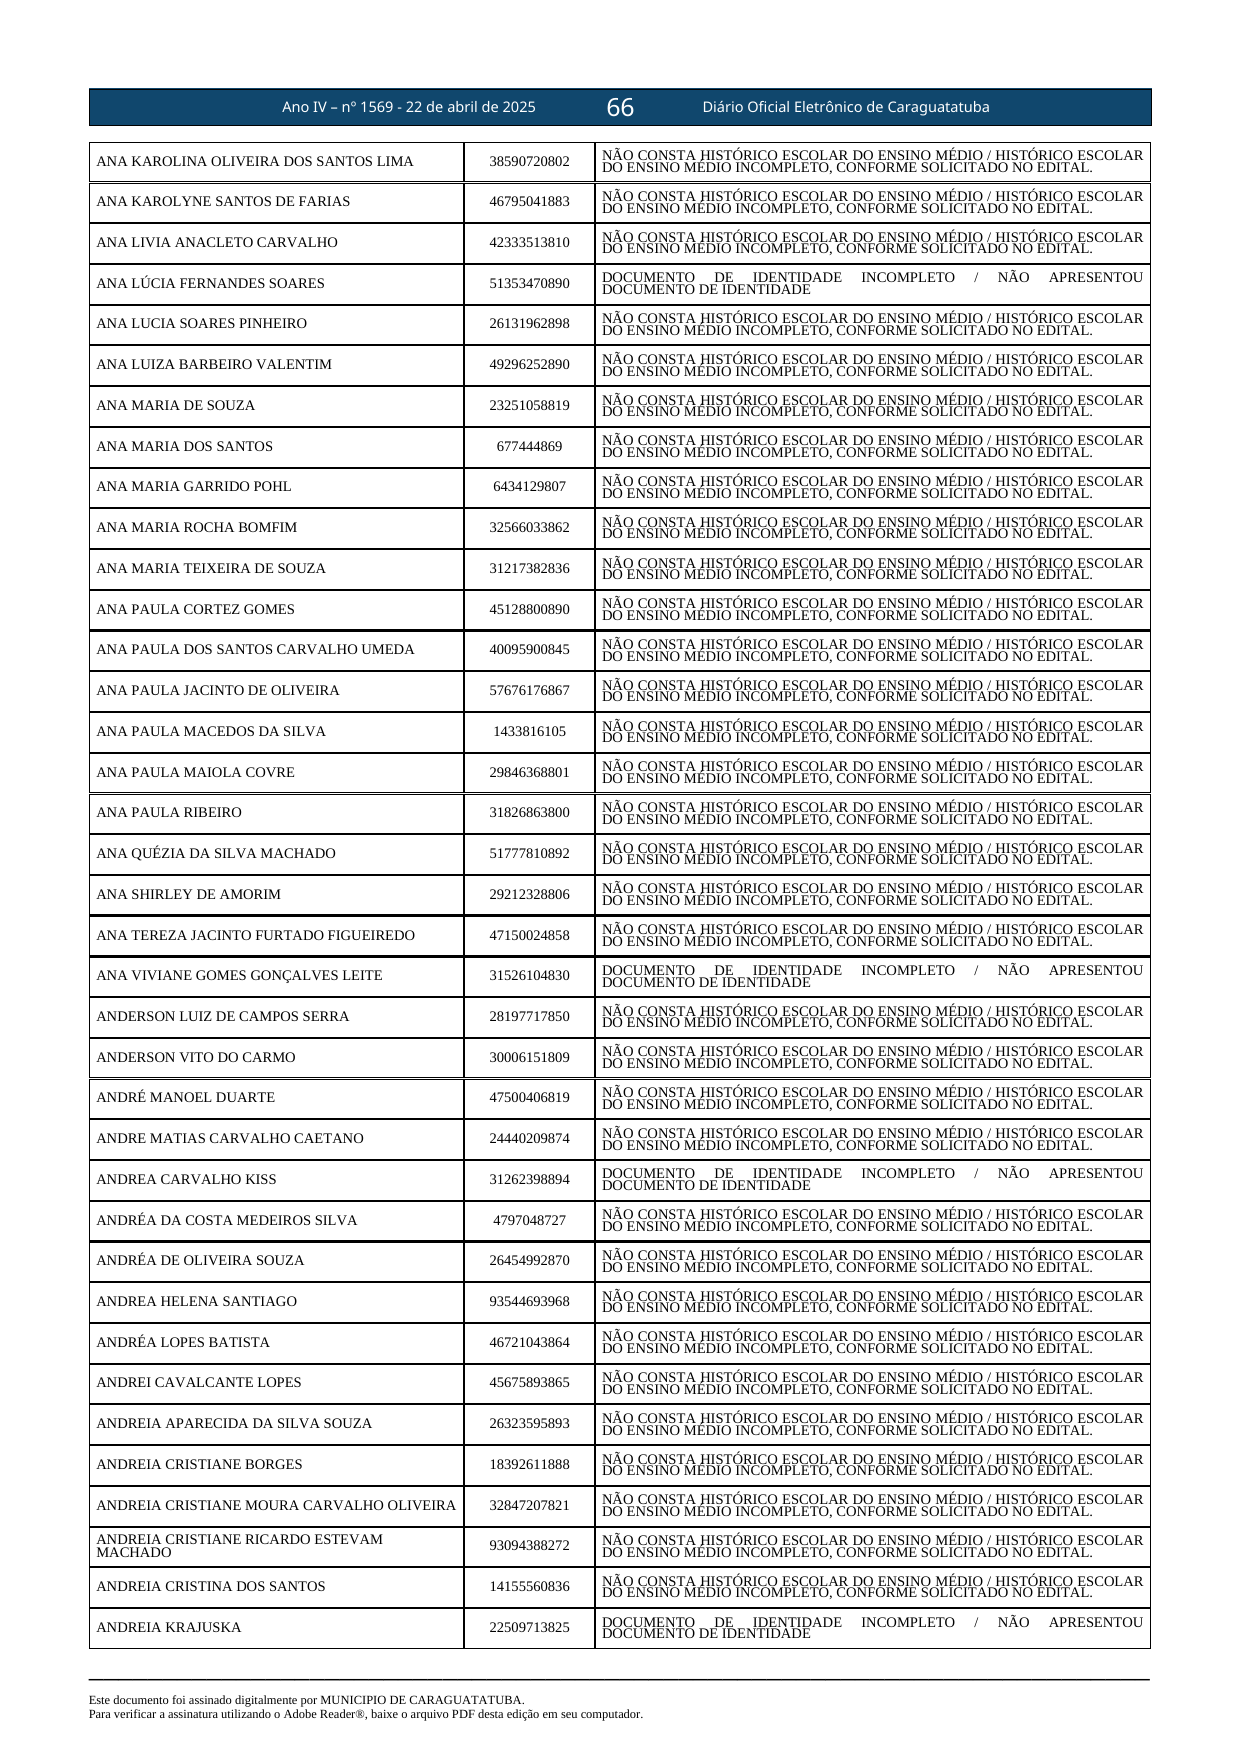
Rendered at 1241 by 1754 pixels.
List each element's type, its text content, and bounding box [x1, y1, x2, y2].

table_cell ANA LUCIA SOARES PINHEIRO [90, 306, 463, 344]
table_cell NÃO CONSTA HISTÓRICO ESCOLAR DO ENSINO MÉDIO / HISTÓRICO ESCOLAR DO ENSINO MÉDIO INCOMPLETO, CONFORME SOLICITADO NO EDITAL. [596, 1528, 1150, 1566]
table_cell 49296252890 [465, 346, 594, 385]
table_cell 47500406819 [465, 1080, 594, 1118]
table_cell DOCUMENTO DE IDENTIDADE INCOMPLETO / NÃO APRESENTOU DOCUMENTO DE IDENTIDADE [596, 1161, 1150, 1200]
table_cell 45128800890 [465, 591, 594, 629]
table_cell 18392611888 [465, 1446, 594, 1485]
table_cell ANDREIA APARECIDA DA SILVA SOUZA [90, 1405, 463, 1444]
table_cell ANA TEREZA JACINTO FURTADO FIGUEIREDO [90, 917, 463, 955]
table_cell NÃO CONSTA HISTÓRICO ESCOLAR DO ENSINO MÉDIO / HISTÓRICO ESCOLAR DO ENSINO MÉDIO INCOMPLETO, CONFORME SOLICITADO NO EDITAL. [596, 346, 1150, 385]
table_cell ANA PAULA MACEDOS DA SILVA [90, 713, 463, 752]
table_cell 31217382836 [465, 550, 594, 589]
table_cell ANA PAULA JACINTO DE OLIVEIRA [90, 672, 463, 711]
table_cell ANDREI CAVALCANTE LOPES [90, 1365, 463, 1403]
table_cell 45675893865 [465, 1365, 594, 1403]
table_cell NÃO CONSTA HISTÓRICO ESCOLAR DO ENSINO MÉDIO / HISTÓRICO ESCOLAR DO ENSINO MÉDIO INCOMPLETO, CONFORME SOLICITADO NO EDITAL. [596, 1243, 1150, 1281]
table_cell NÃO CONSTA HISTÓRICO ESCOLAR DO ENSINO MÉDIO / HISTÓRICO ESCOLAR DO ENSINO MÉDIO INCOMPLETO, CONFORME SOLICITADO NO EDITAL. [596, 754, 1150, 792]
table_cell 677444869 [465, 428, 594, 467]
table_cell DOCUMENTO DE IDENTIDADE INCOMPLETO / NÃO APRESENTOU DOCUMENTO DE IDENTIDADE [596, 958, 1150, 996]
table_cell 31262398894 [465, 1161, 594, 1200]
table_cell NÃO CONSTA HISTÓRICO ESCOLAR DO ENSINO MÉDIO / HISTÓRICO ESCOLAR DO ENSINO MÉDIO INCOMPLETO, CONFORME SOLICITADO NO EDITAL. [596, 1446, 1150, 1485]
table_cell 51353470890 [465, 265, 594, 304]
table_cell ANDREIA CRISTIANE MOURA CARVALHO OLIVEIRA [90, 1487, 463, 1526]
table_cell ANDERSON VITO DO CARMO [90, 1039, 463, 1077]
table_cell ANDRÉ MANOEL DUARTE [90, 1080, 463, 1118]
table_cell 47150024858 [465, 917, 594, 955]
table_cell ANDRE MATIAS CARVALHO CAETANO [90, 1120, 463, 1159]
table_cell NÃO CONSTA HISTÓRICO ESCOLAR DO ENSINO MÉDIO / HISTÓRICO ESCOLAR DO ENSINO MÉDIO INCOMPLETO, CONFORME SOLICITADO NO EDITAL. [596, 795, 1150, 833]
table_cell NÃO CONSTA HISTÓRICO ESCOLAR DO ENSINO MÉDIO / HISTÓRICO ESCOLAR DO ENSINO MÉDIO INCOMPLETO, CONFORME SOLICITADO NO EDITAL. [596, 306, 1150, 344]
table_cell ANA MARIA TEIXEIRA DE SOUZA [90, 550, 463, 589]
table_cell 29846368801 [465, 754, 594, 792]
table_cell 46795041883 [465, 184, 594, 222]
table_cell NÃO CONSTA HISTÓRICO ESCOLAR DO ENSINO MÉDIO / HISTÓRICO ESCOLAR DO ENSINO MÉDIO INCOMPLETO, CONFORME SOLICITADO NO EDITAL. [596, 1080, 1150, 1118]
table_cell ANA LUIZA BARBEIRO VALENTIM [90, 346, 463, 385]
table_cell NÃO CONSTA HISTÓRICO ESCOLAR DO ENSINO MÉDIO / HISTÓRICO ESCOLAR DO ENSINO MÉDIO INCOMPLETO, CONFORME SOLICITADO NO EDITAL. [596, 184, 1150, 222]
table_cell NÃO CONSTA HISTÓRICO ESCOLAR DO ENSINO MÉDIO / HISTÓRICO ESCOLAR DO ENSINO MÉDIO INCOMPLETO, CONFORME SOLICITADO NO EDITAL. [596, 224, 1150, 263]
table_cell NÃO CONSTA HISTÓRICO ESCOLAR DO ENSINO MÉDIO / HISTÓRICO ESCOLAR DO ENSINO MÉDIO INCOMPLETO, CONFORME SOLICITADO NO EDITAL. [596, 428, 1150, 467]
table_cell NÃO CONSTA HISTÓRICO ESCOLAR DO ENSINO MÉDIO / HISTÓRICO ESCOLAR DO ENSINO MÉDIO INCOMPLETO, CONFORME SOLICITADO NO EDITAL. [596, 591, 1150, 629]
table_cell ANA SHIRLEY DE AMORIM [90, 876, 463, 914]
table_cell NÃO CONSTA HISTÓRICO ESCOLAR DO ENSINO MÉDIO / HISTÓRICO ESCOLAR DO ENSINO MÉDIO INCOMPLETO, CONFORME SOLICITADO NO EDITAL. [596, 143, 1150, 181]
table_cell 93544693968 [465, 1283, 594, 1322]
table_cell NÃO CONSTA HISTÓRICO ESCOLAR DO ENSINO MÉDIO / HISTÓRICO ESCOLAR DO ENSINO MÉDIO INCOMPLETO, CONFORME SOLICITADO NO EDITAL. [596, 509, 1150, 548]
table_cell NÃO CONSTA HISTÓRICO ESCOLAR DO ENSINO MÉDIO / HISTÓRICO ESCOLAR DO ENSINO MÉDIO INCOMPLETO, CONFORME SOLICITADO NO EDITAL. [596, 1487, 1150, 1526]
table_cell NÃO CONSTA HISTÓRICO ESCOLAR DO ENSINO MÉDIO / HISTÓRICO ESCOLAR DO ENSINO MÉDIO INCOMPLETO, CONFORME SOLICITADO NO EDITAL. [596, 1568, 1150, 1607]
table_cell NÃO CONSTA HISTÓRICO ESCOLAR DO ENSINO MÉDIO / HISTÓRICO ESCOLAR DO ENSINO MÉDIO INCOMPLETO, CONFORME SOLICITADO NO EDITAL. [596, 1365, 1150, 1403]
table_cell 4797048727 [465, 1202, 594, 1240]
table_cell ANA MARIA GARRIDO POHL [90, 469, 463, 507]
table_cell NÃO CONSTA HISTÓRICO ESCOLAR DO ENSINO MÉDIO / HISTÓRICO ESCOLAR DO ENSINO MÉDIO INCOMPLETO, CONFORME SOLICITADO NO EDITAL. [596, 387, 1150, 426]
table_cell DOCUMENTO DE IDENTIDADE INCOMPLETO / NÃO APRESENTOU DOCUMENTO DE IDENTIDADE [596, 1609, 1150, 1648]
table_cell NÃO CONSTA HISTÓRICO ESCOLAR DO ENSINO MÉDIO / HISTÓRICO ESCOLAR DO ENSINO MÉDIO INCOMPLETO, CONFORME SOLICITADO NO EDITAL. [596, 835, 1150, 874]
table_cell ANDREA HELENA SANTIAGO [90, 1283, 463, 1322]
table_cell 31526104830 [465, 958, 594, 996]
table_cell 28197717850 [465, 998, 594, 1037]
table_cell 26323595893 [465, 1405, 594, 1444]
table_cell 93094388272 [465, 1528, 594, 1566]
table_cell 40095900845 [465, 632, 594, 670]
table_cell 30006151809 [465, 1039, 594, 1077]
table_cell NÃO CONSTA HISTÓRICO ESCOLAR DO ENSINO MÉDIO / HISTÓRICO ESCOLAR DO ENSINO MÉDIO INCOMPLETO, CONFORME SOLICITADO NO EDITAL. [596, 1283, 1150, 1322]
table_cell NÃO CONSTA HISTÓRICO ESCOLAR DO ENSINO MÉDIO / HISTÓRICO ESCOLAR DO ENSINO MÉDIO INCOMPLETO, CONFORME SOLICITADO NO EDITAL. [596, 1039, 1150, 1077]
table_cell NÃO CONSTA HISTÓRICO ESCOLAR DO ENSINO MÉDIO / HISTÓRICO ESCOLAR DO ENSINO MÉDIO INCOMPLETO, CONFORME SOLICITADO NO EDITAL. [596, 1405, 1150, 1444]
table_cell ANDRÉA LOPES BATISTA [90, 1324, 463, 1363]
table_cell 38590720802 [465, 143, 594, 181]
table_cell NÃO CONSTA HISTÓRICO ESCOLAR DO ENSINO MÉDIO / HISTÓRICO ESCOLAR DO ENSINO MÉDIO INCOMPLETO, CONFORME SOLICITADO NO EDITAL. [596, 713, 1150, 752]
table_cell 46721043864 [465, 1324, 594, 1363]
table_cell 26131962898 [465, 306, 594, 344]
table_cell ANA PAULA CORTEZ GOMES [90, 591, 463, 629]
table_cell 22509713825 [465, 1609, 594, 1648]
table_cell ANA PAULA RIBEIRO [90, 795, 463, 833]
table_cell 23251058819 [465, 387, 594, 426]
table_cell 32847207821 [465, 1487, 594, 1526]
table_cell 29212328806 [465, 876, 594, 914]
table_cell ANDREIA KRAJUSKA [90, 1609, 463, 1648]
table_cell NÃO CONSTA HISTÓRICO ESCOLAR DO ENSINO MÉDIO / HISTÓRICO ESCOLAR DO ENSINO MÉDIO INCOMPLETO, CONFORME SOLICITADO NO EDITAL. [596, 1120, 1150, 1159]
table_cell ANDRÉA DA COSTA MEDEIROS SILVA [90, 1202, 463, 1240]
table_cell 42333513810 [465, 224, 594, 263]
table_cell ANA LIVIA ANACLETO CARVALHO [90, 224, 463, 263]
table_cell ANA MARIA DE SOUZA [90, 387, 463, 426]
table_cell 6434129807 [465, 469, 594, 507]
table_cell ANA KAROLINA OLIVEIRA DOS SANTOS LIMA [90, 143, 463, 181]
table_cell ANA PAULA DOS SANTOS CARVALHO UMEDA [90, 632, 463, 670]
table_cell NÃO CONSTA HISTÓRICO ESCOLAR DO ENSINO MÉDIO / HISTÓRICO ESCOLAR DO ENSINO MÉDIO INCOMPLETO, CONFORME SOLICITADO NO EDITAL. [596, 1202, 1150, 1240]
table_cell ANDREIA CRISTIANE RICARDO ESTEVAM MACHADO [90, 1528, 463, 1566]
table_cell ANDREIA CRISTIANE BORGES [90, 1446, 463, 1485]
table_cell NÃO CONSTA HISTÓRICO ESCOLAR DO ENSINO MÉDIO / HISTÓRICO ESCOLAR DO ENSINO MÉDIO INCOMPLETO, CONFORME SOLICITADO NO EDITAL. [596, 1324, 1150, 1363]
table_cell NÃO CONSTA HISTÓRICO ESCOLAR DO ENSINO MÉDIO / HISTÓRICO ESCOLAR DO ENSINO MÉDIO INCOMPLETO, CONFORME SOLICITADO NO EDITAL. [596, 876, 1150, 914]
table_cell ANDRÉA DE OLIVEIRA SOUZA [90, 1243, 463, 1281]
table_cell NÃO CONSTA HISTÓRICO ESCOLAR DO ENSINO MÉDIO / HISTÓRICO ESCOLAR DO ENSINO MÉDIO INCOMPLETO, CONFORME SOLICITADO NO EDITAL. [596, 917, 1150, 955]
table_cell ANA PAULA MAIOLA COVRE [90, 754, 463, 792]
table_cell 32566033862 [465, 509, 594, 548]
table_cell ANDREA CARVALHO KISS [90, 1161, 463, 1200]
table_cell ANA QUÉZIA DA SILVA MACHADO [90, 835, 463, 874]
table_cell DOCUMENTO DE IDENTIDADE INCOMPLETO / NÃO APRESENTOU DOCUMENTO DE IDENTIDADE [596, 265, 1150, 304]
table_cell NÃO CONSTA HISTÓRICO ESCOLAR DO ENSINO MÉDIO / HISTÓRICO ESCOLAR DO ENSINO MÉDIO INCOMPLETO, CONFORME SOLICITADO NO EDITAL. [596, 632, 1150, 670]
table_cell NÃO CONSTA HISTÓRICO ESCOLAR DO ENSINO MÉDIO / HISTÓRICO ESCOLAR DO ENSINO MÉDIO INCOMPLETO, CONFORME SOLICITADO NO EDITAL. [596, 469, 1150, 507]
table_cell NÃO CONSTA HISTÓRICO ESCOLAR DO ENSINO MÉDIO / HISTÓRICO ESCOLAR DO ENSINO MÉDIO INCOMPLETO, CONFORME SOLICITADO NO EDITAL. [596, 998, 1150, 1037]
table_cell 26454992870 [465, 1243, 594, 1281]
table_cell ANDREIA CRISTINA DOS SANTOS [90, 1568, 463, 1607]
table_cell ANA MARIA DOS SANTOS [90, 428, 463, 467]
table_cell 57676176867 [465, 672, 594, 711]
table_cell 51777810892 [465, 835, 594, 874]
table_cell ANA KAROLYNE SANTOS DE FARIAS [90, 184, 463, 222]
table_cell ANA LÚCIA FERNANDES SOARES [90, 265, 463, 304]
table_cell ANA VIVIANE GOMES GONÇALVES LEITE [90, 958, 463, 996]
table_cell 24440209874 [465, 1120, 594, 1159]
table_cell 14155560836 [465, 1568, 594, 1607]
table_cell ANDERSON LUIZ DE CAMPOS SERRA [90, 998, 463, 1037]
table_cell 1433816105 [465, 713, 594, 752]
table_cell NÃO CONSTA HISTÓRICO ESCOLAR DO ENSINO MÉDIO / HISTÓRICO ESCOLAR DO ENSINO MÉDIO INCOMPLETO, CONFORME SOLICITADO NO EDITAL. [596, 672, 1150, 711]
table_cell 31826863800 [465, 795, 594, 833]
table_cell NÃO CONSTA HISTÓRICO ESCOLAR DO ENSINO MÉDIO / HISTÓRICO ESCOLAR DO ENSINO MÉDIO INCOMPLETO, CONFORME SOLICITADO NO EDITAL. [596, 550, 1150, 589]
table_cell ANA MARIA ROCHA BOMFIM [90, 509, 463, 548]
